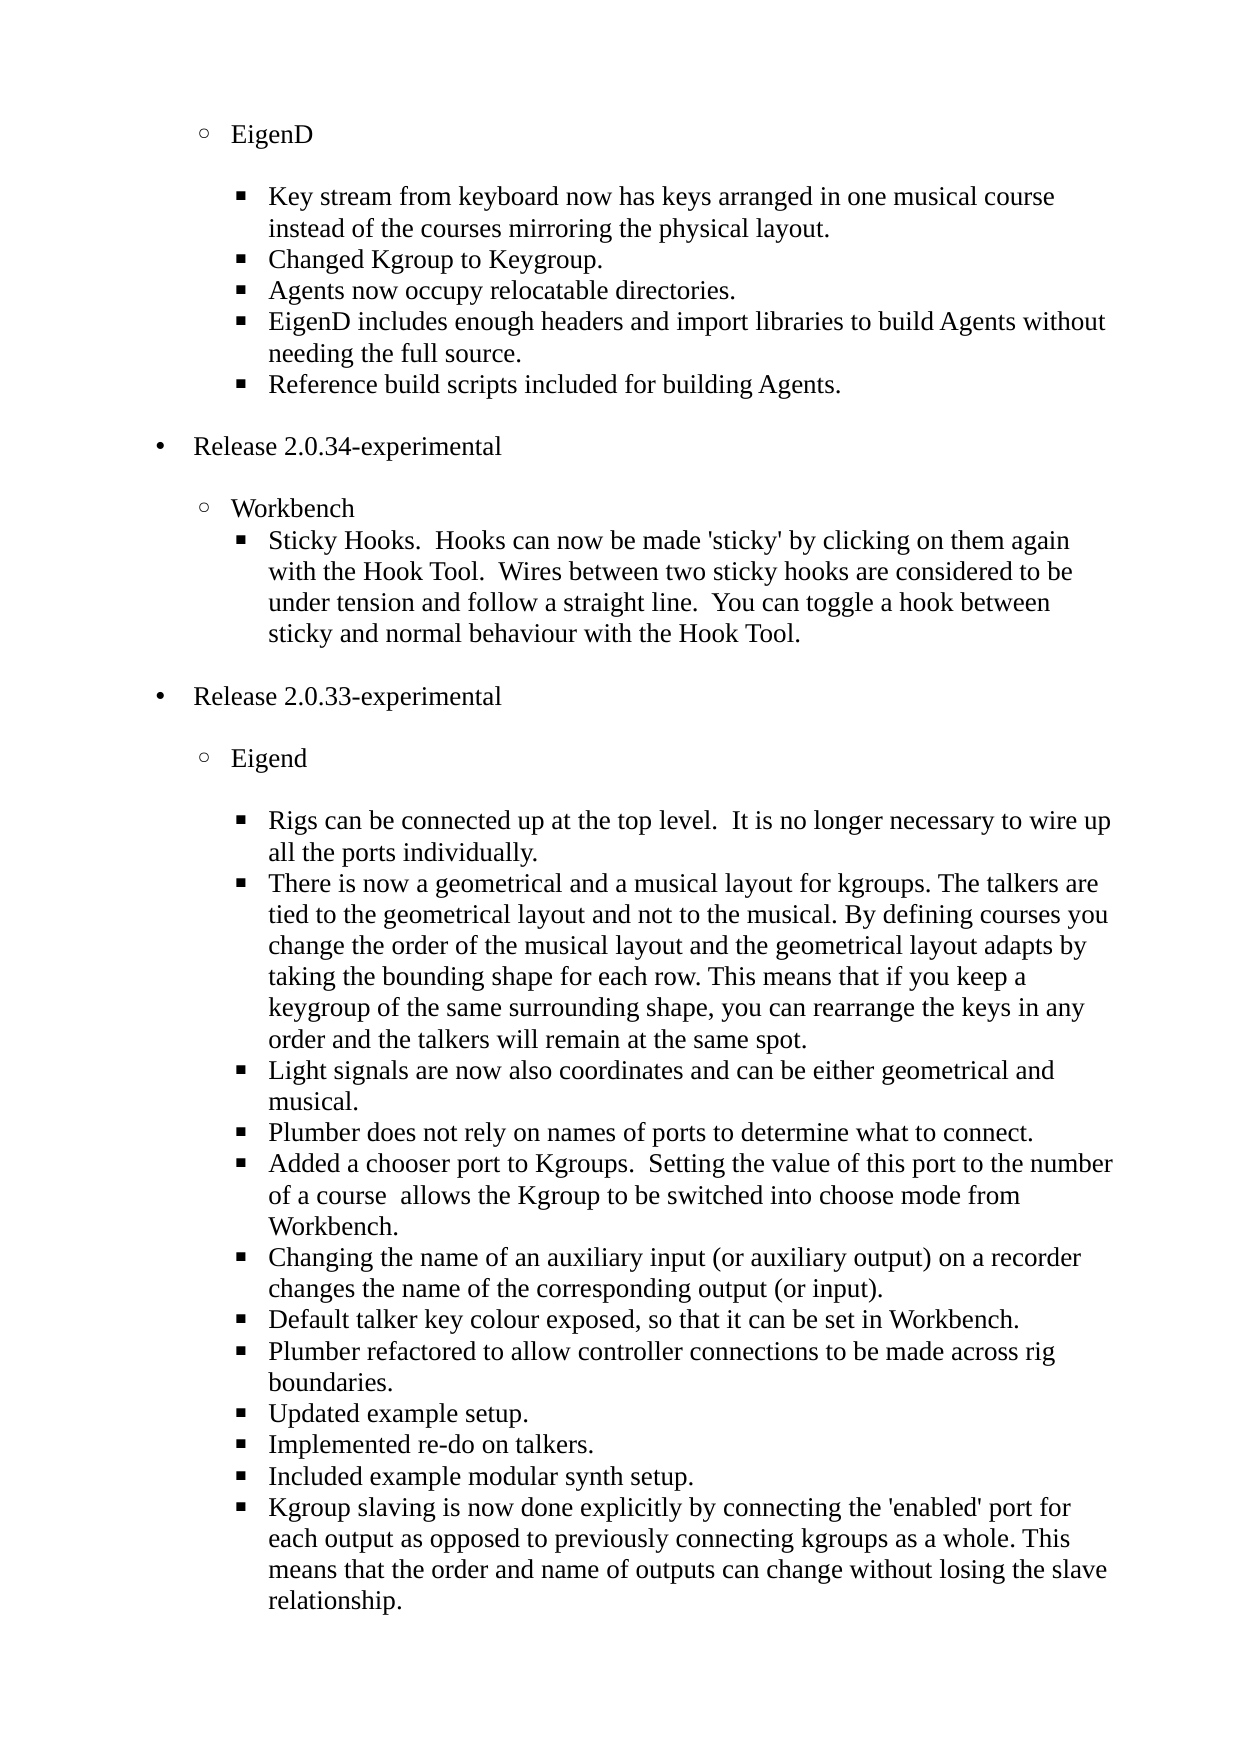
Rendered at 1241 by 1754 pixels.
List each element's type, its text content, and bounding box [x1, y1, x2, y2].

list Reference build scripts included for building Agents. [231, 368, 1122, 399]
list Sticky Hooks. Hooks can now be made 'sticky' by clicking on them again with the Hook Tool. Wires between two sticky hooks are considered to be under tension and follow a straight line. You can toggle a hook between sticky and normal behaviour with the Hook Tool. [231, 524, 1122, 648]
list Default talker key colour exposed, so that it can be set in Workbench. [231, 1303, 1122, 1335]
list Release 2.0.34-experimental [156, 430, 1122, 461]
list Plumber refactored to allow controller connections to be made across rig boundaries. [231, 1335, 1122, 1397]
list Changed Kgroup to Keygroup. [231, 243, 1122, 274]
list Plumber does not rely on names of ports to determine what to connect. [231, 1116, 1122, 1147]
list Added a chooser port to Kgroups. Setting the value of this port to the number of a course allows the Kgroup to be switched into choose mode from Workbench. [231, 1147, 1122, 1241]
list Updated example setup. [231, 1397, 1122, 1428]
list Rigs can be connected up at the top level. It is no longer necessary to wire up all the ports individually. [231, 804, 1122, 867]
list Included example modular synth setup. [231, 1459, 1122, 1491]
list Key stream from keyboard now has keys arranged in one musical course instead of the courses mirroring the physical layout. [231, 181, 1122, 243]
list Workbench [193, 493, 1122, 524]
list Changing the name of an auxiliary input (or auxiliary output) on a recorder changes the name of the corresponding output (or input). [231, 1241, 1122, 1303]
list EigenD includes enough headers and import libraries to build Agents without needing the full source. [231, 305, 1122, 368]
list Light signals are now also coordinates and can be either geometrical and musical. [231, 1054, 1122, 1116]
list EigenD [193, 118, 1122, 149]
list Eigend [193, 742, 1122, 773]
list Agents now occupy relocatable directories. [231, 274, 1122, 305]
list Release 2.0.33-experimental [156, 680, 1122, 711]
list Kgroup slaving is now done explicitly by connecting the 'enabled' port for each output as opposed to previously connecting kgroups as a whole. This means that the order and name of outputs can change without losing the slave relationship. [231, 1491, 1122, 1616]
list Implemented re-do on talkers. [231, 1428, 1122, 1459]
list There is now a geometrical and a musical layout for kgroups. The talkers are tied to the geometrical layout and not to the musical. By defining courses you change the order of the musical layout and the geometrical layout adapts by taking the bounding shape for each row. This means that if you keep a keygroup of the same surrounding shape, you can rearrange the keys in any order and the talkers will remain at the same spot. [231, 867, 1122, 1054]
